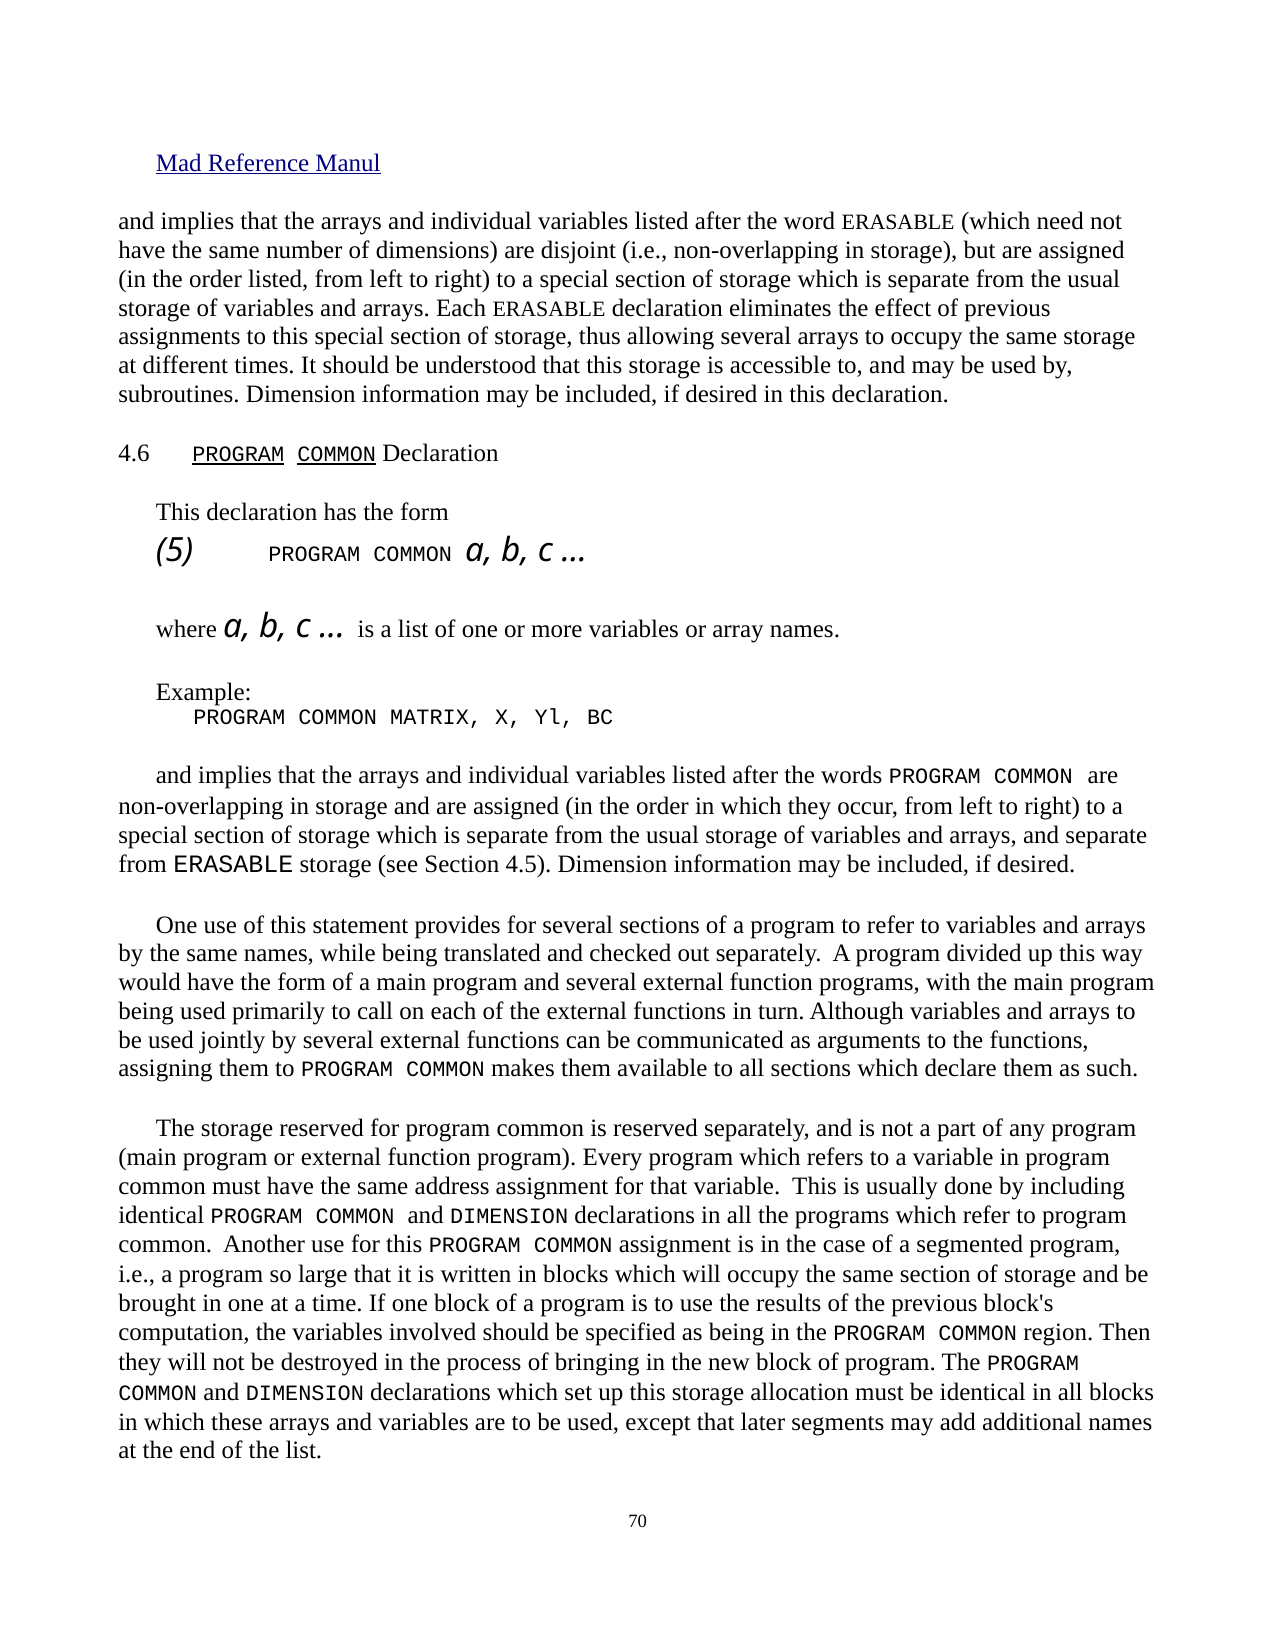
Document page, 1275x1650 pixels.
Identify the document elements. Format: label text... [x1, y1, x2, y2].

text This declaration has the form [118, 497, 1157, 526]
text where a, b, c ... is a list of one or more variables or array names. [118, 602, 1157, 647]
text Example: [118, 677, 1157, 706]
text and implies that the arrays and individual variables listed after the words PROGRAM COMMON are non-overlapping in storage and are assigned (in the order in which they occur, from left to right) to a special section of storage which is separate from the usual storage of variables and arrays, and separate from ERASABLE storage (see Section 4.5). Dimension information may be included, if desired. [118, 761, 1157, 880]
list PROGRAM COMMON a, b, c ... [156, 526, 1157, 572]
text One use of this statement provides for several sections of a program to refer to variables and arrays by the same names, while being translated and checked out separately. A program divided up this way would have the form of a main program and several external function programs, with the main program being used primarily to call on each of the external functions in turn. Although variables and arrays to be used jointly by several external functions can be communicated as arguments to the functions, assigning them to PROGRAM COMMON makes them available to all sections which declare them as such. [118, 910, 1157, 1083]
subtitle PROGRAM COMMON Declaration [118, 438, 1157, 467]
text The storage reserved for program common is reserved separately, and is not a part of any program (main program or external function program). Every program which refers to a variable in program common must have the same address assignment for that variable. This is usually done by including identical PROGRAM COMMON and DIMENSION declarations in all the programs which refer to program common. Another use for this PROGRAM COMMON assignment is in the case of a segmented program, i.e., a program so large that it is written in blocks which will occupy the same section of storage and be brought in one at a time. If one block of a program is to use the results of the previous block's computation, the variables involved should be specified as being in the PROGRAM COMMON region. Then they will not be destroyed in the process of bringing in the new block of program. The PROGRAM COMMON and DIMENSION declarations which set up this storage allocation must be identical in all blocks in which these arrays and variables are to be used, except that later segments may add additional names at the end of the list. [118, 1113, 1157, 1464]
text PROGRAM COMMON MATRIX, X, Yl, BC [193, 706, 1157, 731]
text and implies that the arrays and individual variables listed after the word ERASABLE (which need not have the same number of dimensions) are disjoint (i.e., non-overlapping in storage), but are assigned (in the order listed, from left to right) to a special section of storage which is separate from the usual storage of variables and arrays. Each ERASABLE declaration eliminates the effect of previous assignments to this special section of storage, thus allowing several arrays to occupy the same storage at different times. It should be understood that this storage is accessible to, and may be used by, subroutines. Dimension information may be included, if desired in this declaration. [118, 206, 1157, 408]
